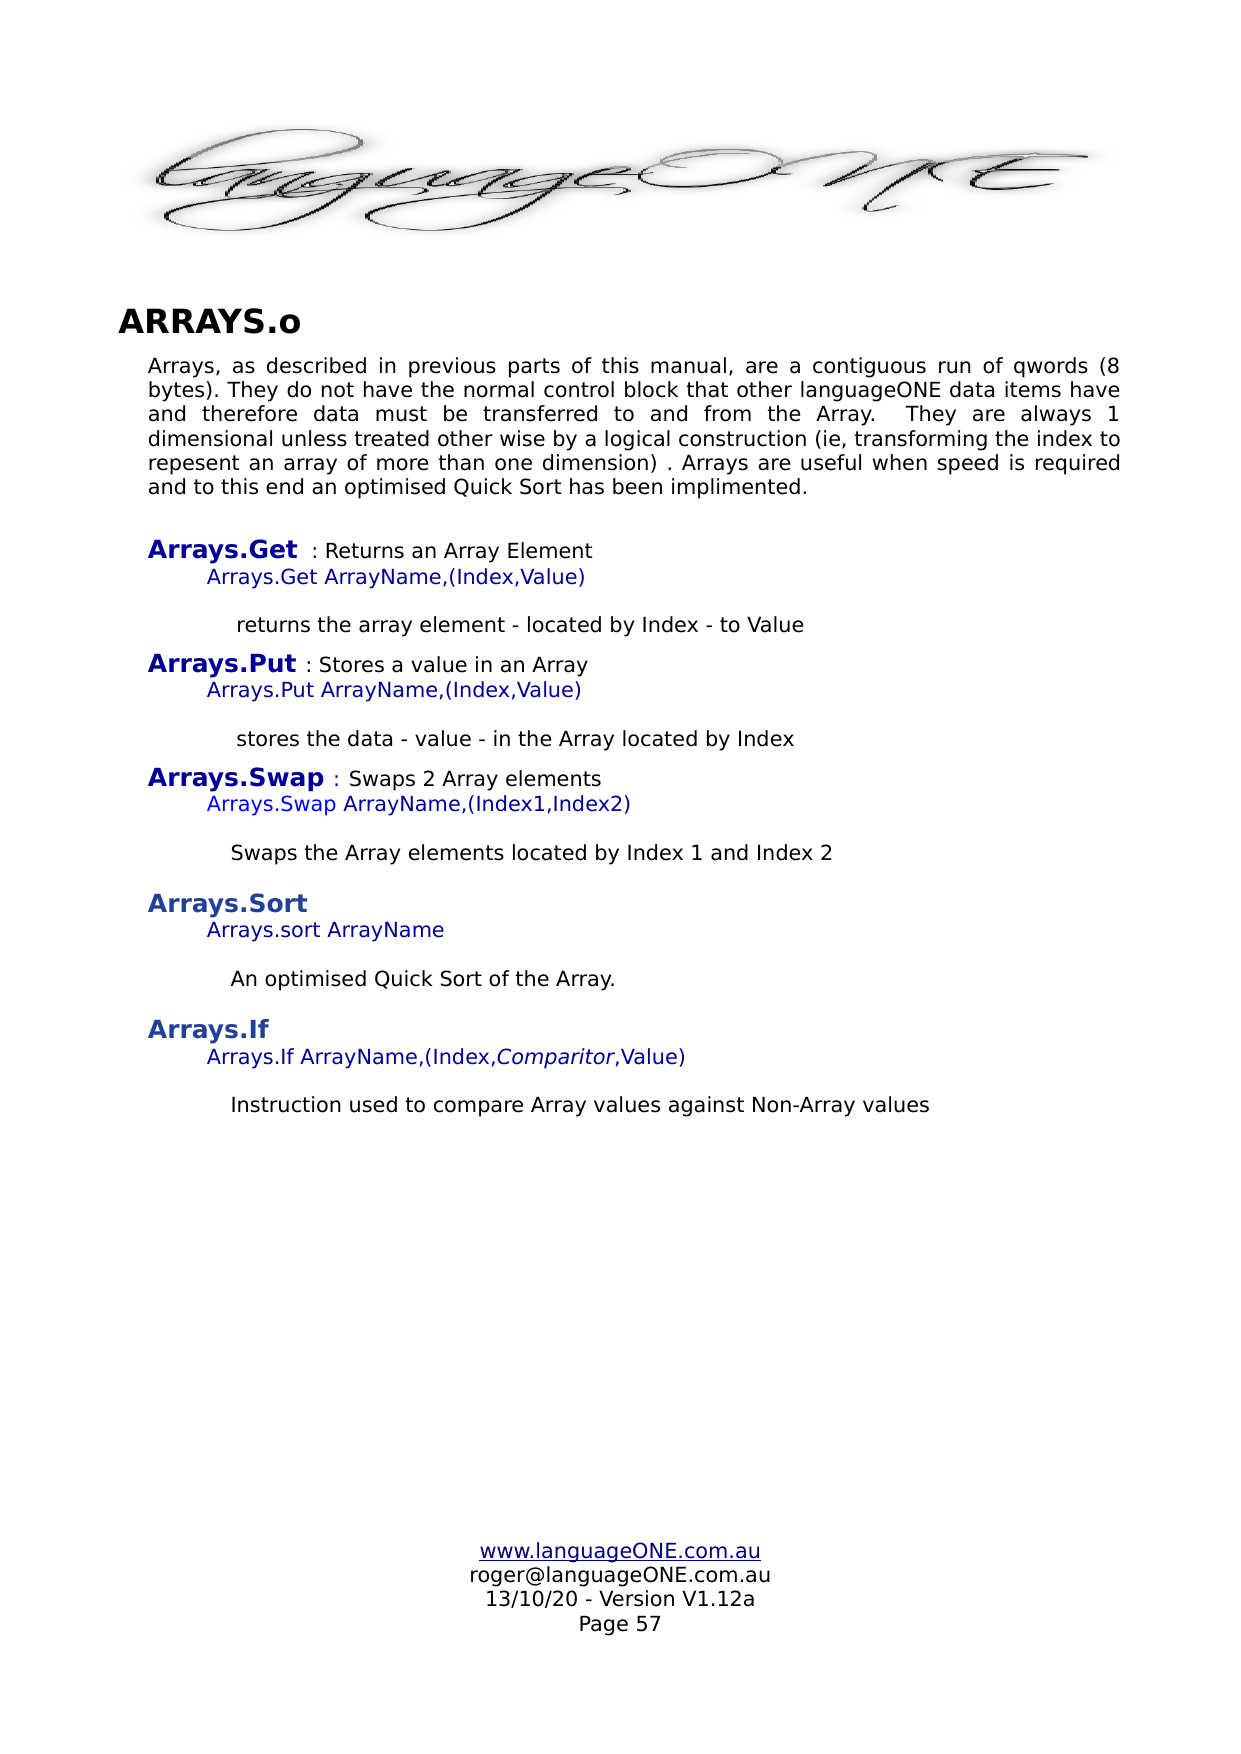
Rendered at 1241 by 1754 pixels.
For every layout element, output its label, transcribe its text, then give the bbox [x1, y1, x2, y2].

text stores the data - value - in the Array located by Index [236, 727, 1122, 751]
text Arrays.Put ArrayName,(Index,Value) [207, 678, 1122, 703]
text returns the array element - located by Index - to Value [236, 613, 1122, 637]
subtitle Arrays.Get : Returns an Array Element [148, 536, 1122, 565]
text Instruction used to compare Array values against Non-Array values [230, 1093, 1122, 1117]
text Swaps the Array elements located by Index 1 and Index 2 [230, 841, 1122, 865]
subtitle Arrays.Put : Stores a value in an Array [148, 649, 1122, 678]
text Arrays.If ArrayName,(Index,Comparitor,Value) [207, 1045, 1122, 1069]
subtitle Arrays.If [148, 1016, 1122, 1045]
subtitle Arrays.Sort [148, 889, 1122, 918]
subtitle Arrays.Swap : Swaps 2 Array elements [148, 763, 1122, 792]
text Arrays.sort ArrayName [207, 918, 1122, 943]
text Arrays.Get ArrayName,(Index,Value) [207, 565, 1122, 589]
text An optimised Quick Sort of the Array. [230, 967, 1122, 991]
text Arrays, as described in previous parts of this manual, are a contiguous run of qwords (8 bytes). They do not have the normal control block that other languageONE data items have and therefore data must be transferred to and from the Array. They are always 1 dimensional unless treated other wise by a logical construction (ie, transforming the index to repesent an array of more than one dimension) . Arrays are useful when speed is required and to this end an optimised Quick Sort has been implimented. [148, 354, 1122, 499]
text Arrays.Swap ArrayName,(Index1,Index2) [207, 792, 1122, 816]
subtitle ARRAYS.o [118, 302, 1122, 341]
picture [125, 120, 1118, 239]
